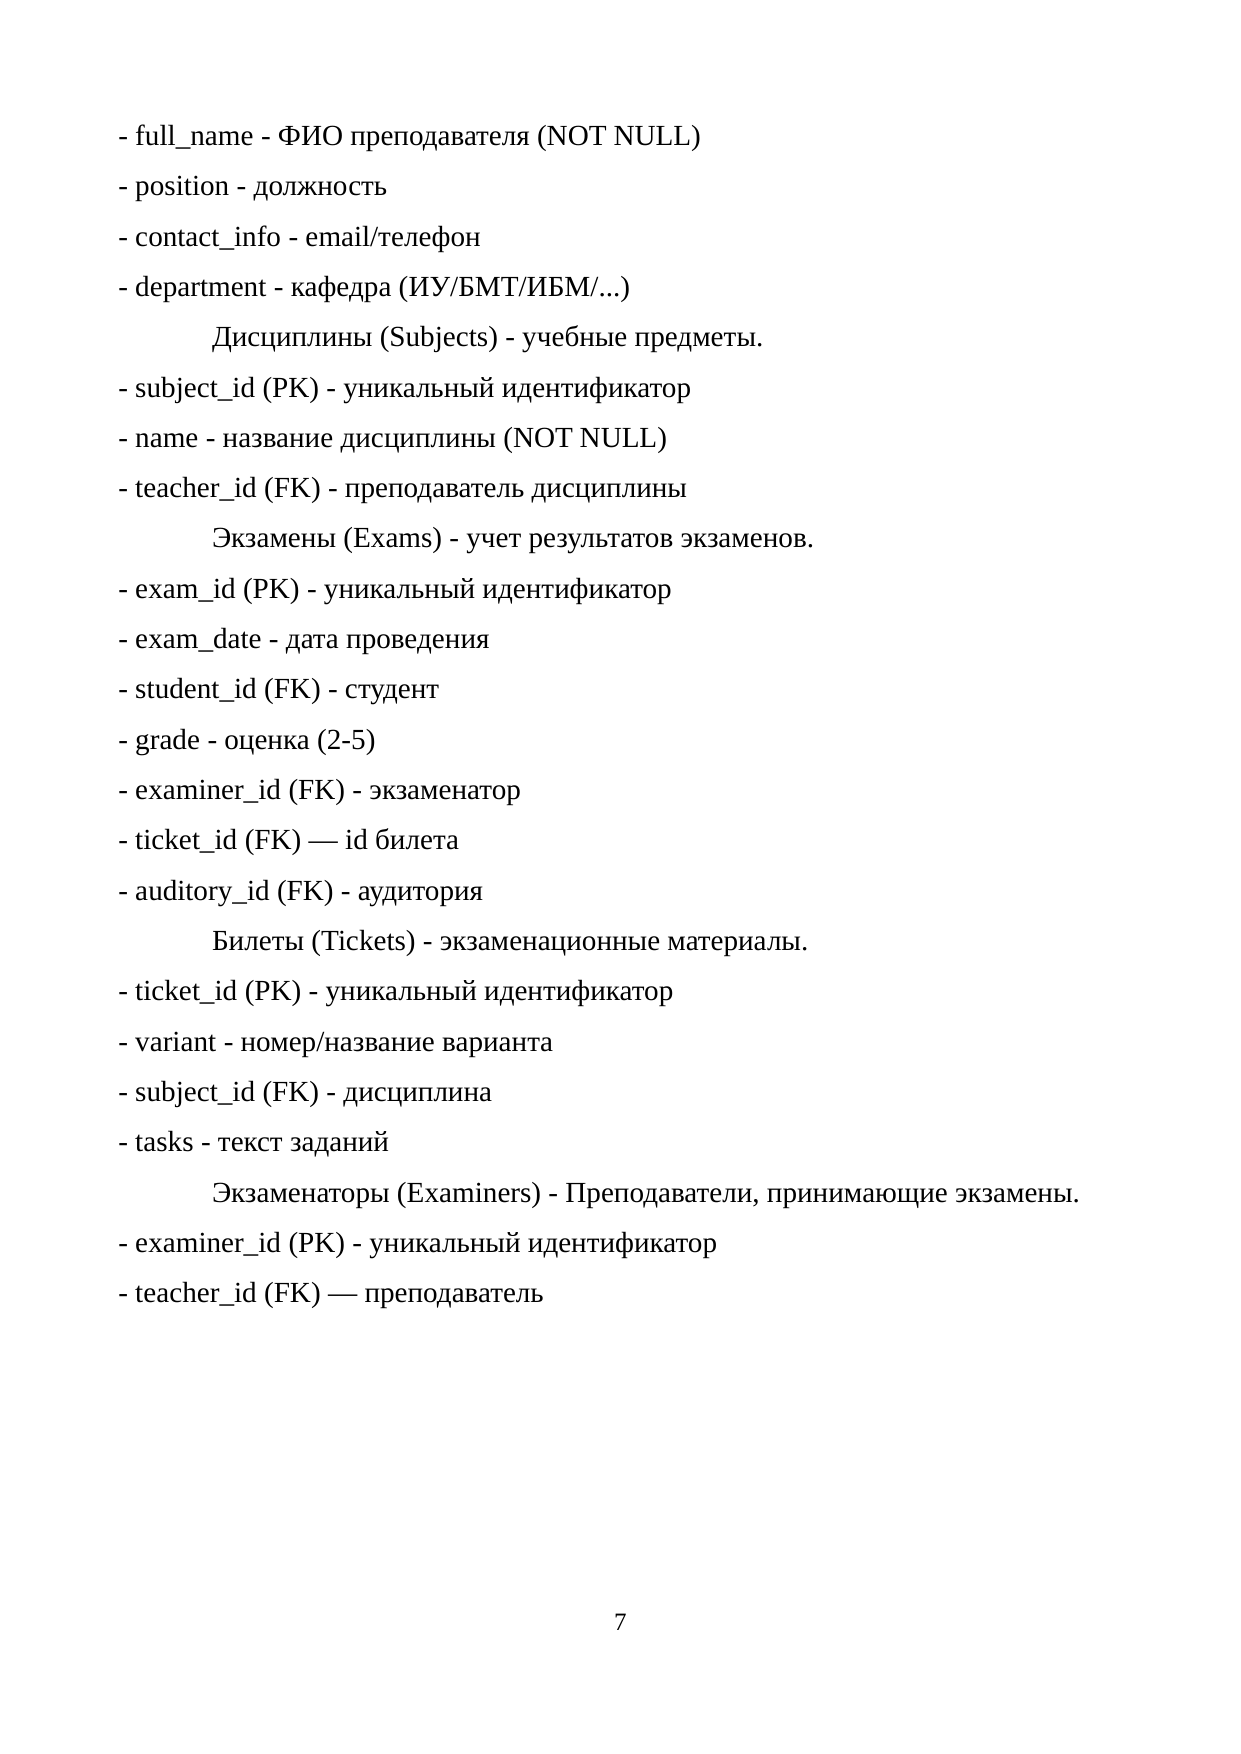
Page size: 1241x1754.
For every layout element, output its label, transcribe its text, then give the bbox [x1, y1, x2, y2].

text - department - кафедра (ИУ/БМТ/ИБМ/...) [118, 269, 1122, 303]
text - student_id (FK) - студент [118, 672, 1122, 705]
text - exam_id (PK) - уникальный идентификатор [118, 571, 1122, 604]
text Билеты (Tickets) - экзаменационные материалы. [118, 923, 1122, 957]
text - teacher_id (FK) — преподаватель [118, 1275, 1122, 1309]
text - position - должность [118, 168, 1122, 202]
text - teacher_id (FK) - преподаватель дисциплины [118, 470, 1122, 504]
text - tasks - текст заданий [118, 1124, 1122, 1158]
text - exam_date - дата проведения [118, 621, 1122, 655]
text Экзамены (Exams) - учет результатов экзаменов. [118, 521, 1122, 554]
text - auditory_id (FK) - аудитория [118, 873, 1122, 906]
text - ticket_id (FK) — id билета [118, 822, 1122, 856]
text - subject_id (FK) - дисциплина [118, 1074, 1122, 1108]
text - subject_id (PK) - уникальный идентификатор [118, 370, 1122, 403]
text - ticket_id (PK) - уникальный идентификатор [118, 973, 1122, 1007]
text - contact_info - email/телефон [118, 219, 1122, 252]
text Дисциплины (Subjects) - учебные предметы. [118, 319, 1122, 353]
text - variant - номер/название варианта [118, 1024, 1122, 1057]
text Экзаменаторы (Examiners) - Преподаватели, принимающие экзамены. [118, 1175, 1122, 1208]
text - name - название дисциплины (NOT NULL) [118, 420, 1122, 453]
text - examiner_id (FK) - экзаменатор [118, 772, 1122, 806]
text - full_name - ФИО преподавателя (NOT NULL) [118, 118, 1122, 152]
text - examiner_id (PK) - уникальный идентификатор [118, 1225, 1122, 1258]
text - grade - оценка (2-5) [118, 722, 1122, 755]
